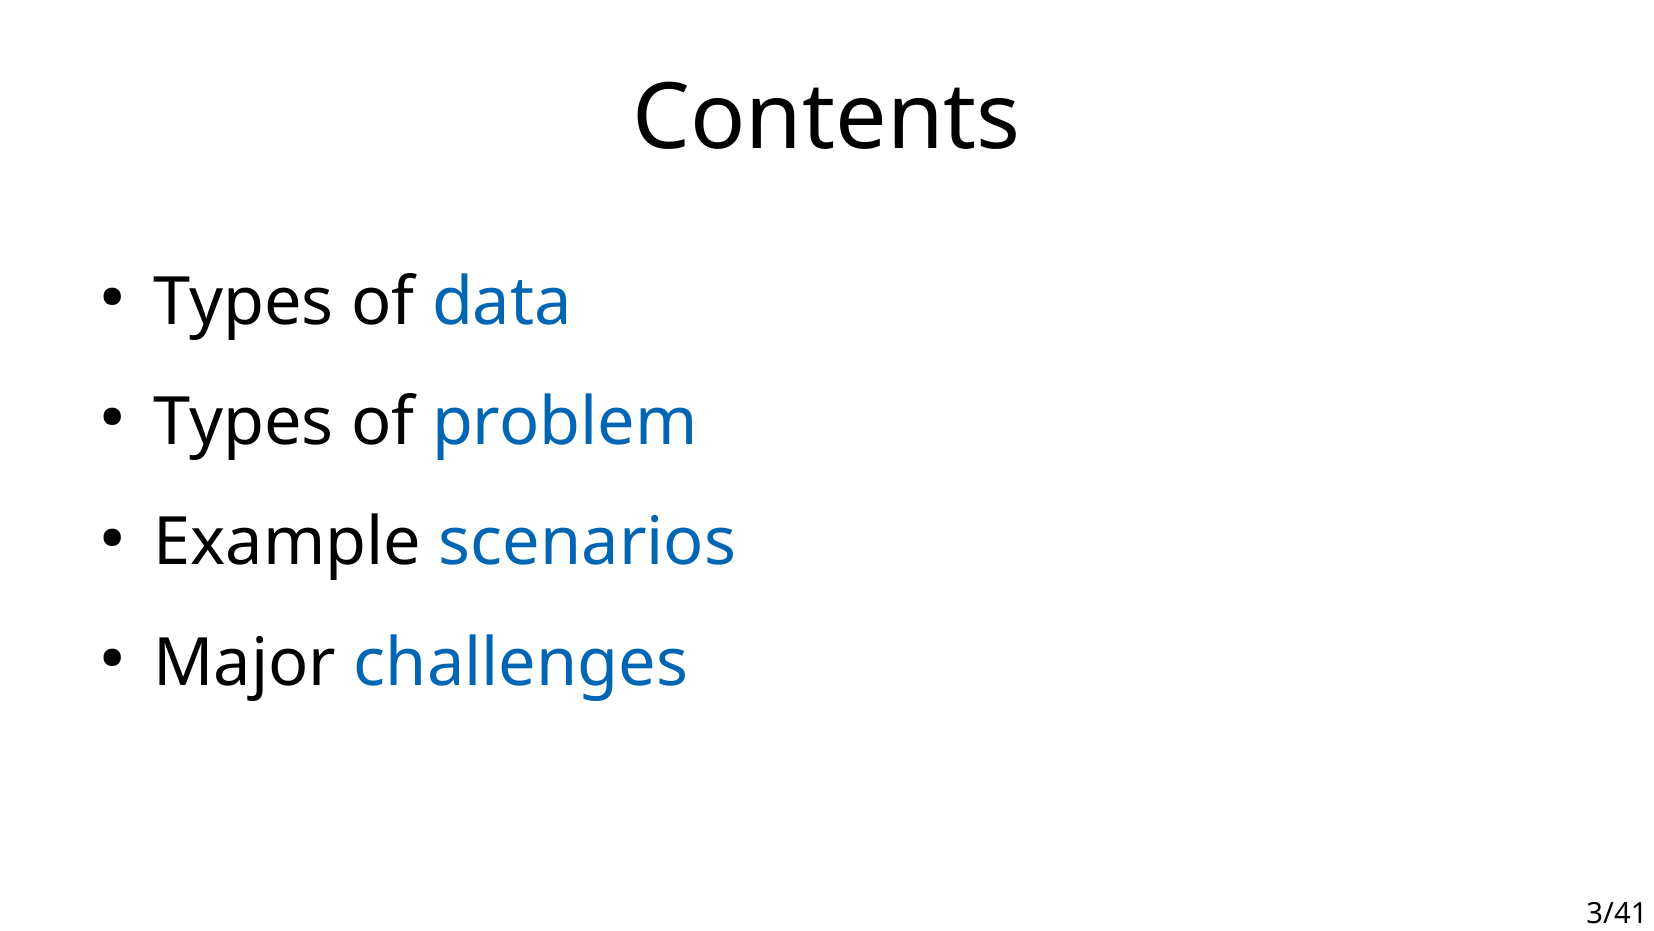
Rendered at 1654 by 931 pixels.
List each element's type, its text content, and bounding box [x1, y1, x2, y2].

list Types of data Types of problem Example scenarios Major challenges [82, 253, 1571, 793]
title Contents [82, 1, 1571, 226]
